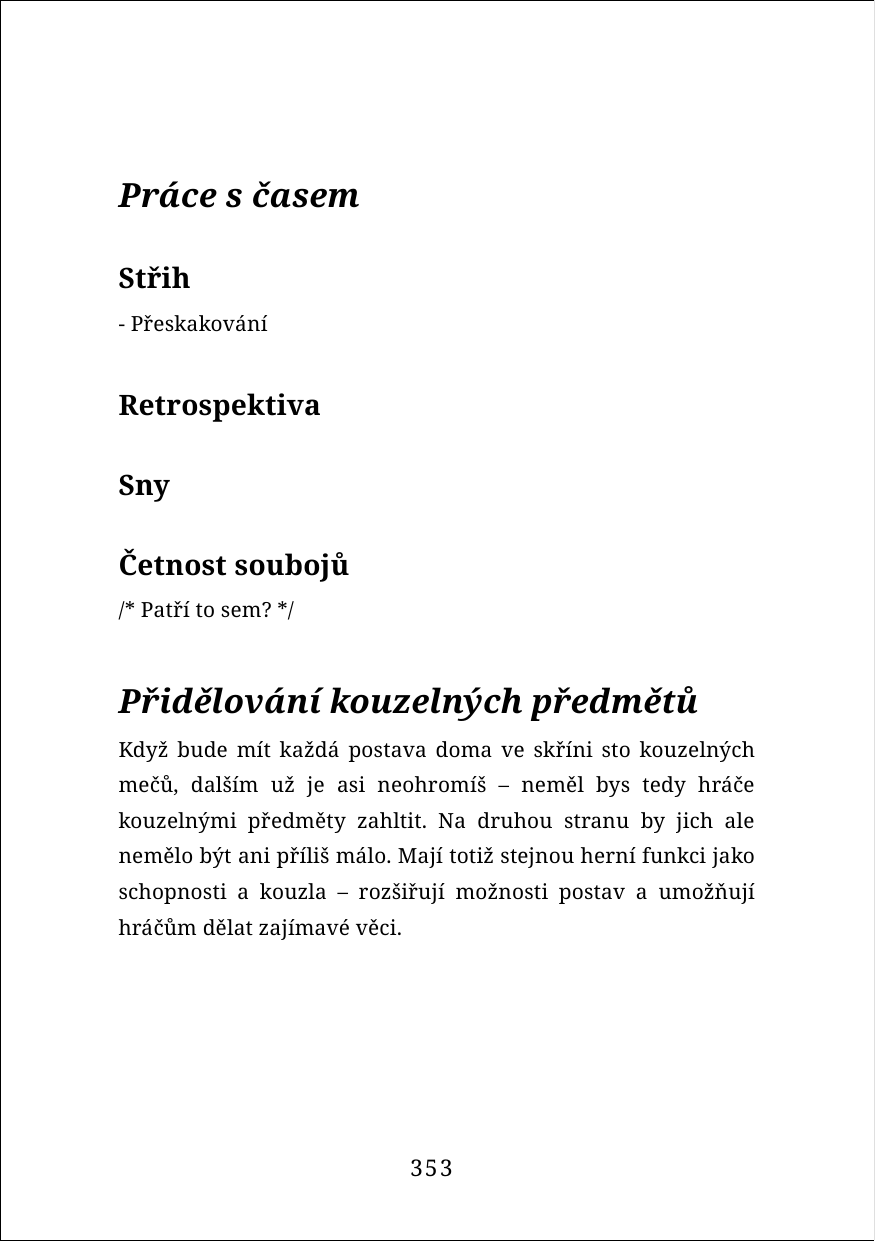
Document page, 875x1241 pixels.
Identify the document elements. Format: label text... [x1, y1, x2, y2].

text Když bude mít každá postava doma ve skříni sto kouzelných mečů, dalším už je asi neohromíš – neměl bys tedy hráče kouzelnými předměty zahltit. Na druhou stranu by jich ale nemělo být ani příliš málo. Mají totiž stejnou herní funkci jako schopnosti a kouzla – rozšiřují možnosti postav a umožňují hráčům dělat zajímavé věci. [118, 735, 756, 941]
subtitle Práce s časem [118, 172, 756, 217]
subtitle Retrospektiva [118, 386, 756, 424]
subtitle Střih [118, 258, 756, 297]
subtitle Sny [118, 465, 756, 503]
subtitle Přidělování kouzelných předmětů [118, 678, 756, 723]
subtitle Četnost soubojů [118, 545, 756, 583]
text /* Patří to sem? */ [118, 595, 756, 623]
text - Přeskakování [118, 309, 756, 337]
